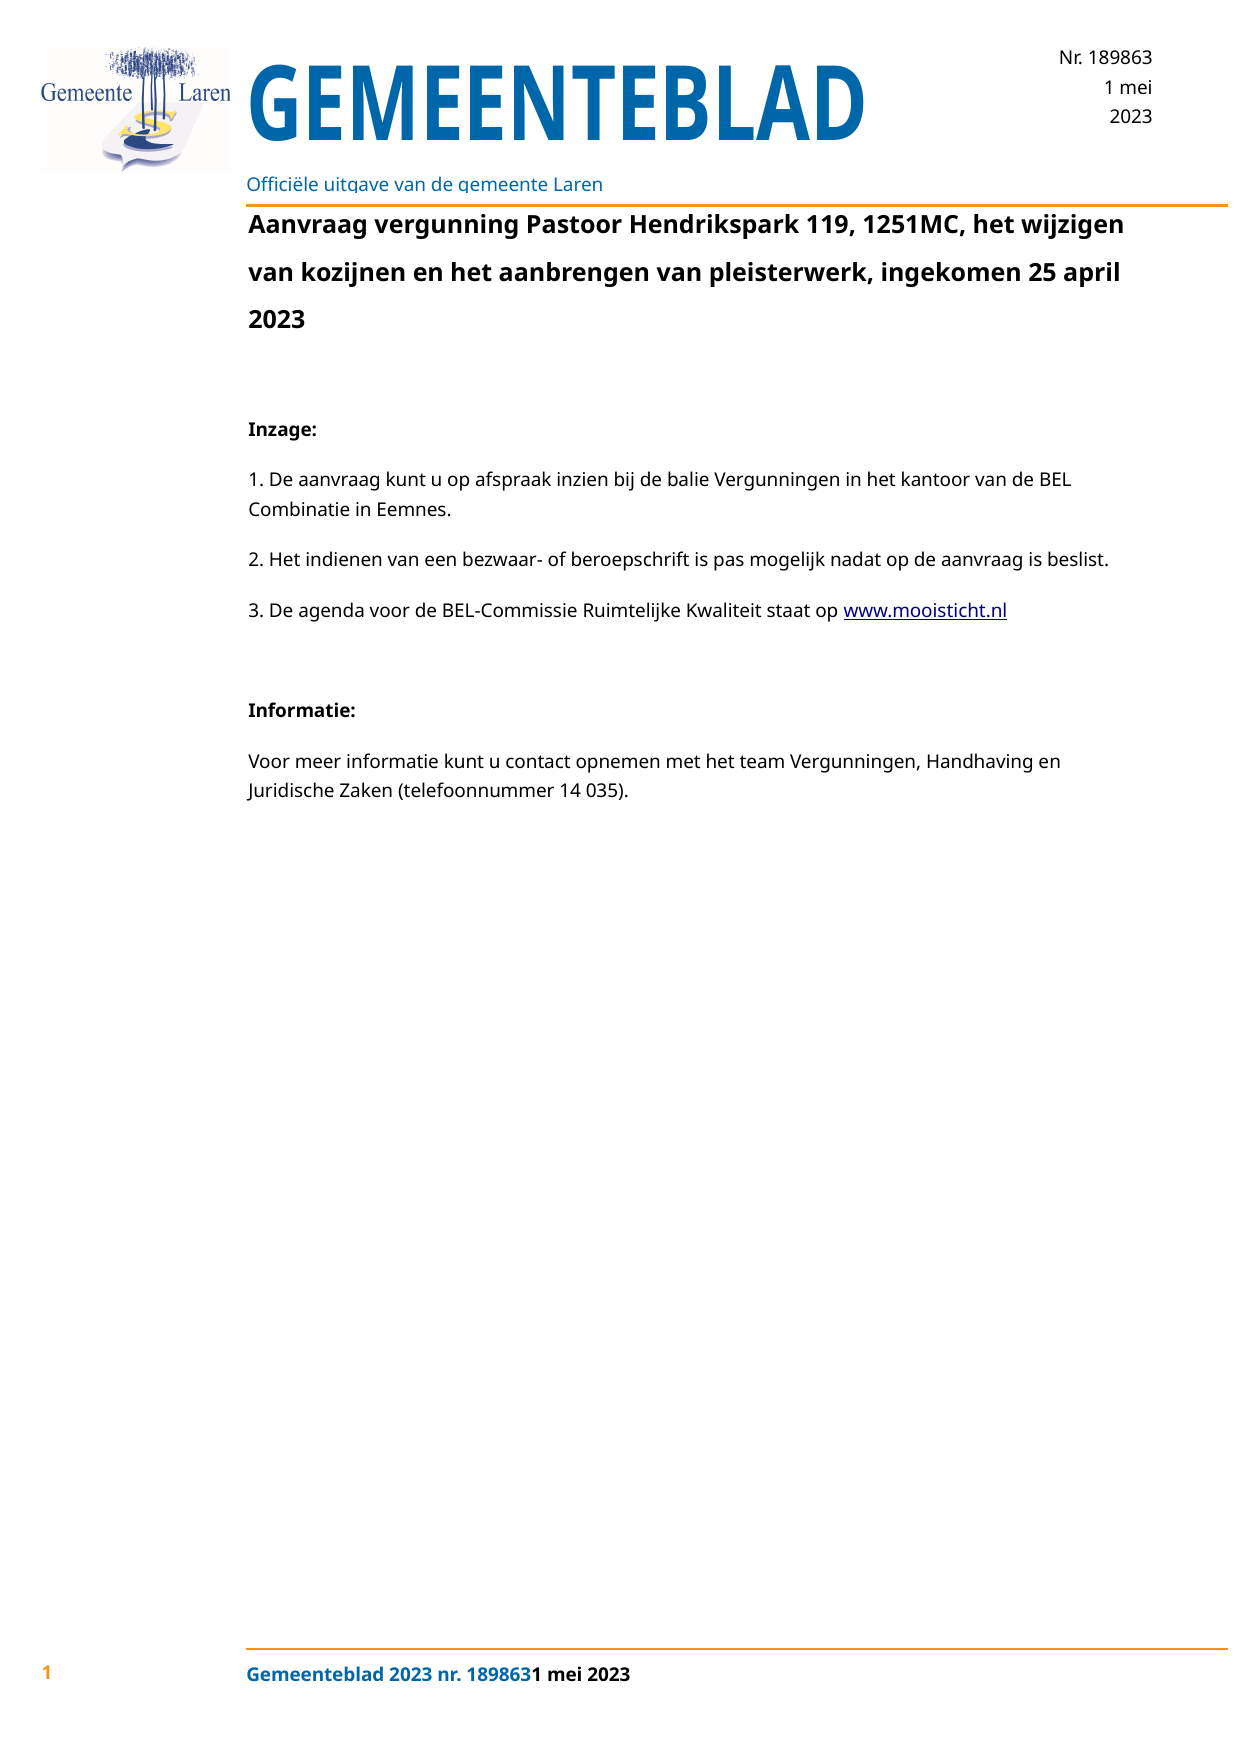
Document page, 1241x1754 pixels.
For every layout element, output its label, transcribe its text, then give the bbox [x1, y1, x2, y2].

text Informatie: [248, 698, 1152, 723]
text Voor meer informatie kunt u contact opnemen met het team Vergunningen, Handhaving en Juridische Zaken (telefoonnummer 14 035). [248, 748, 1152, 803]
text 2. Het indienen van een bezwaar- of beroepschrift is pas mogelijk nadat op de aanvraag is beslist. [248, 546, 1152, 572]
picture [41, 47, 231, 172]
text 3. De agenda voor de BEL-Commissie Ruimtelijke Kwaliteit staat op www.mooisticht.nl [248, 597, 1152, 622]
text Inzage: [248, 416, 1152, 442]
text Aanvraag vergunning Pastoor Hendrikspark 119, 1251MC, het wijzigen van kozijnen en het aanbrengen van pleisterwerk, ingekomen 25 april 2023 [248, 207, 1152, 336]
text 1. De aanvraag kunt u op afspraak inzien bij de balie Vergunningen in het kantoor van de BEL Combinatie in Eemnes. [248, 466, 1152, 522]
